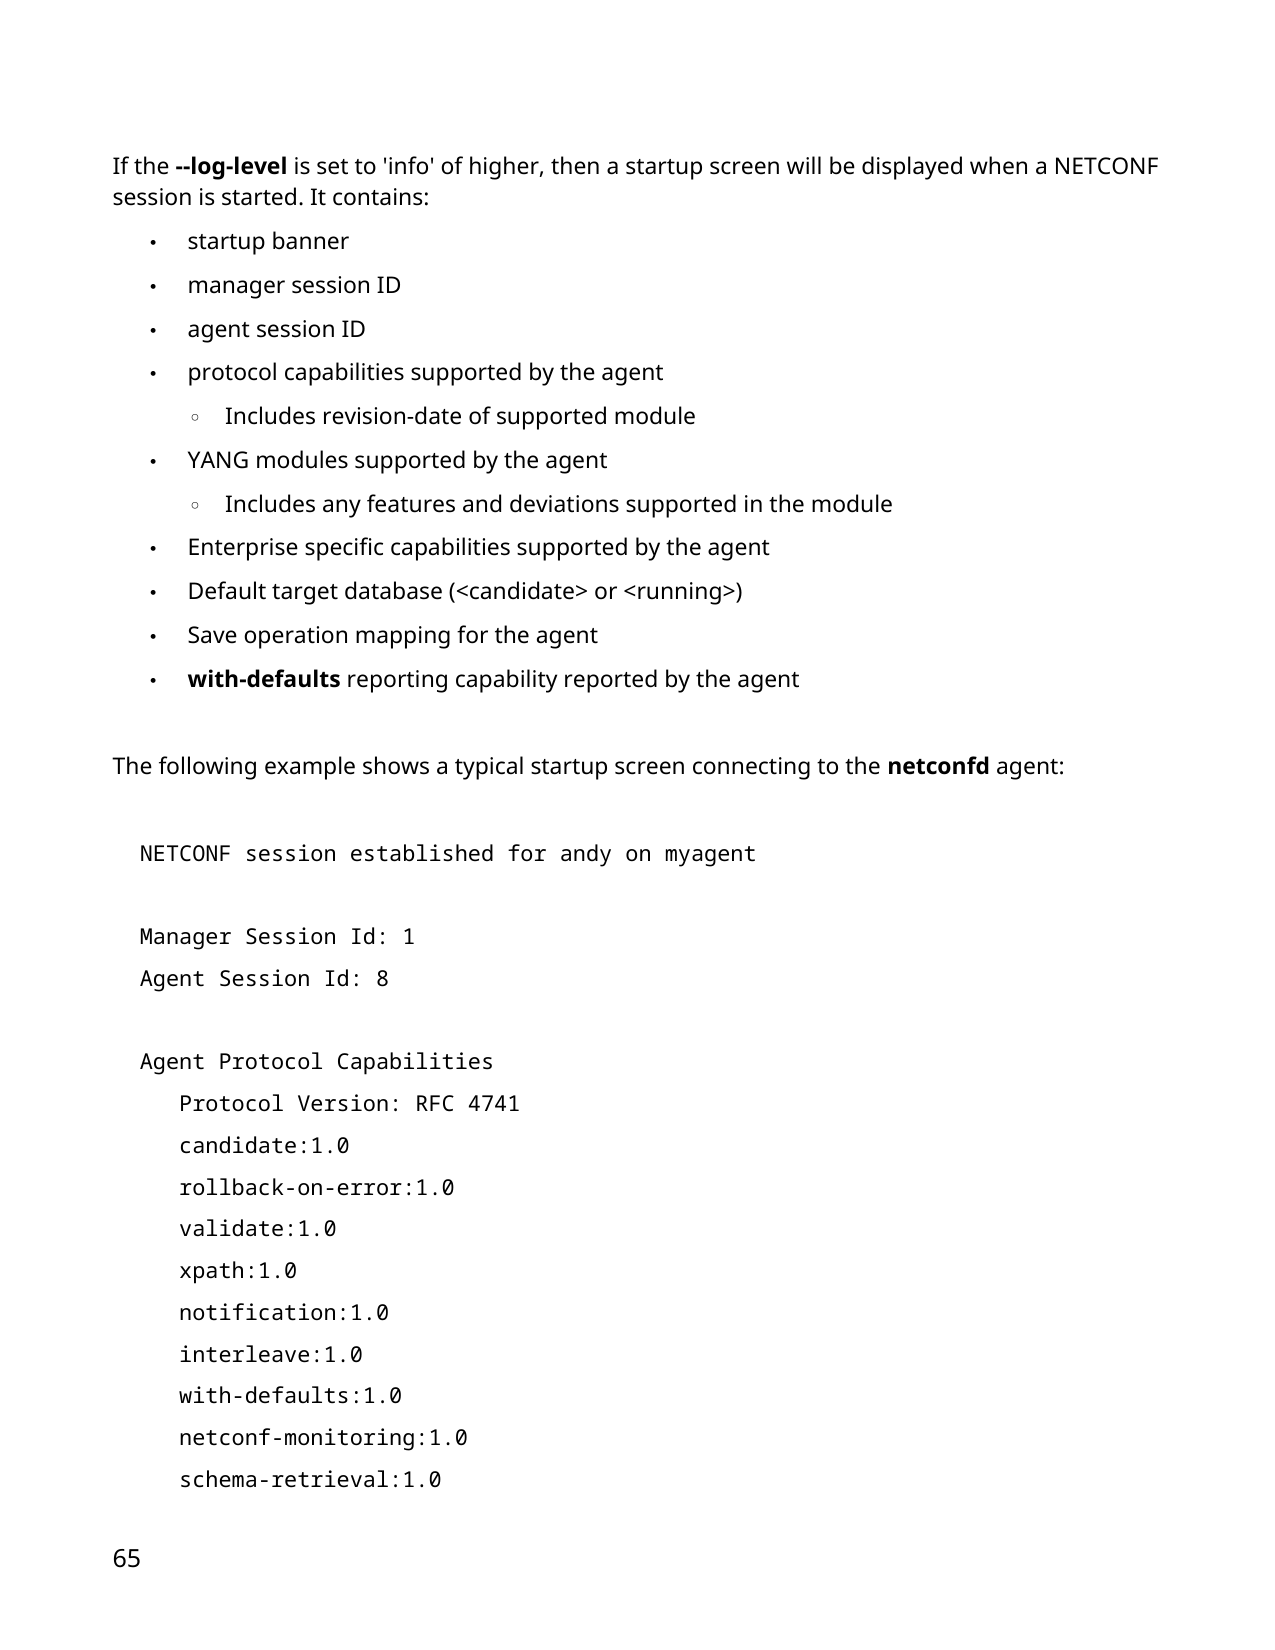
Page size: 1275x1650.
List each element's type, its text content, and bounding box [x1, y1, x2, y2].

list YANG modules supported by the agent [150, 444, 1200, 475]
text NETCONF session established for andy on myagent [139, 837, 1200, 867]
text interleave:1.0 [139, 1339, 1200, 1368]
list Save operation mapping for the agent [150, 619, 1200, 650]
text Agent Session Id: 8 [139, 963, 1200, 993]
list protocol capabilities supported by the agent [150, 356, 1200, 387]
text notification:1.0 [139, 1297, 1200, 1327]
text Agent Protocol Capabilities [139, 1046, 1200, 1076]
list with-defaults reporting capability reported by the agent [150, 662, 1200, 694]
text If the --log-level is set to 'info' of higher, then a startup screen will be displayed when a NETCONF session is started. It contains: [112, 150, 1200, 212]
list manager session ID [150, 269, 1200, 300]
list startup banner [150, 225, 1200, 256]
list Includes any features and deviations supported in the module [187, 487, 1200, 519]
text Manager Session Id: 1 [139, 921, 1200, 951]
list agent session ID [150, 312, 1200, 344]
list Default target database (<candidate> or <running>) [150, 575, 1200, 606]
text xpath:1.0 [139, 1255, 1200, 1285]
text with-defaults:1.0 [139, 1381, 1200, 1410]
list Includes revision-date of supported module [187, 400, 1200, 431]
text rollback-on-error:1.0 [139, 1172, 1200, 1201]
text validate:1.0 [139, 1213, 1200, 1243]
list Enterprise specific capabilities supported by the agent [150, 531, 1200, 562]
text schema-retrieval:1.0 [139, 1464, 1200, 1494]
text Protocol Version: RFC 4741 [139, 1088, 1200, 1118]
text The following example shows a typical startup screen connecting to the netconfd agent: [112, 750, 1200, 781]
text candidate:1.0 [139, 1130, 1200, 1160]
text netconf-monitoring:1.0 [139, 1422, 1200, 1452]
